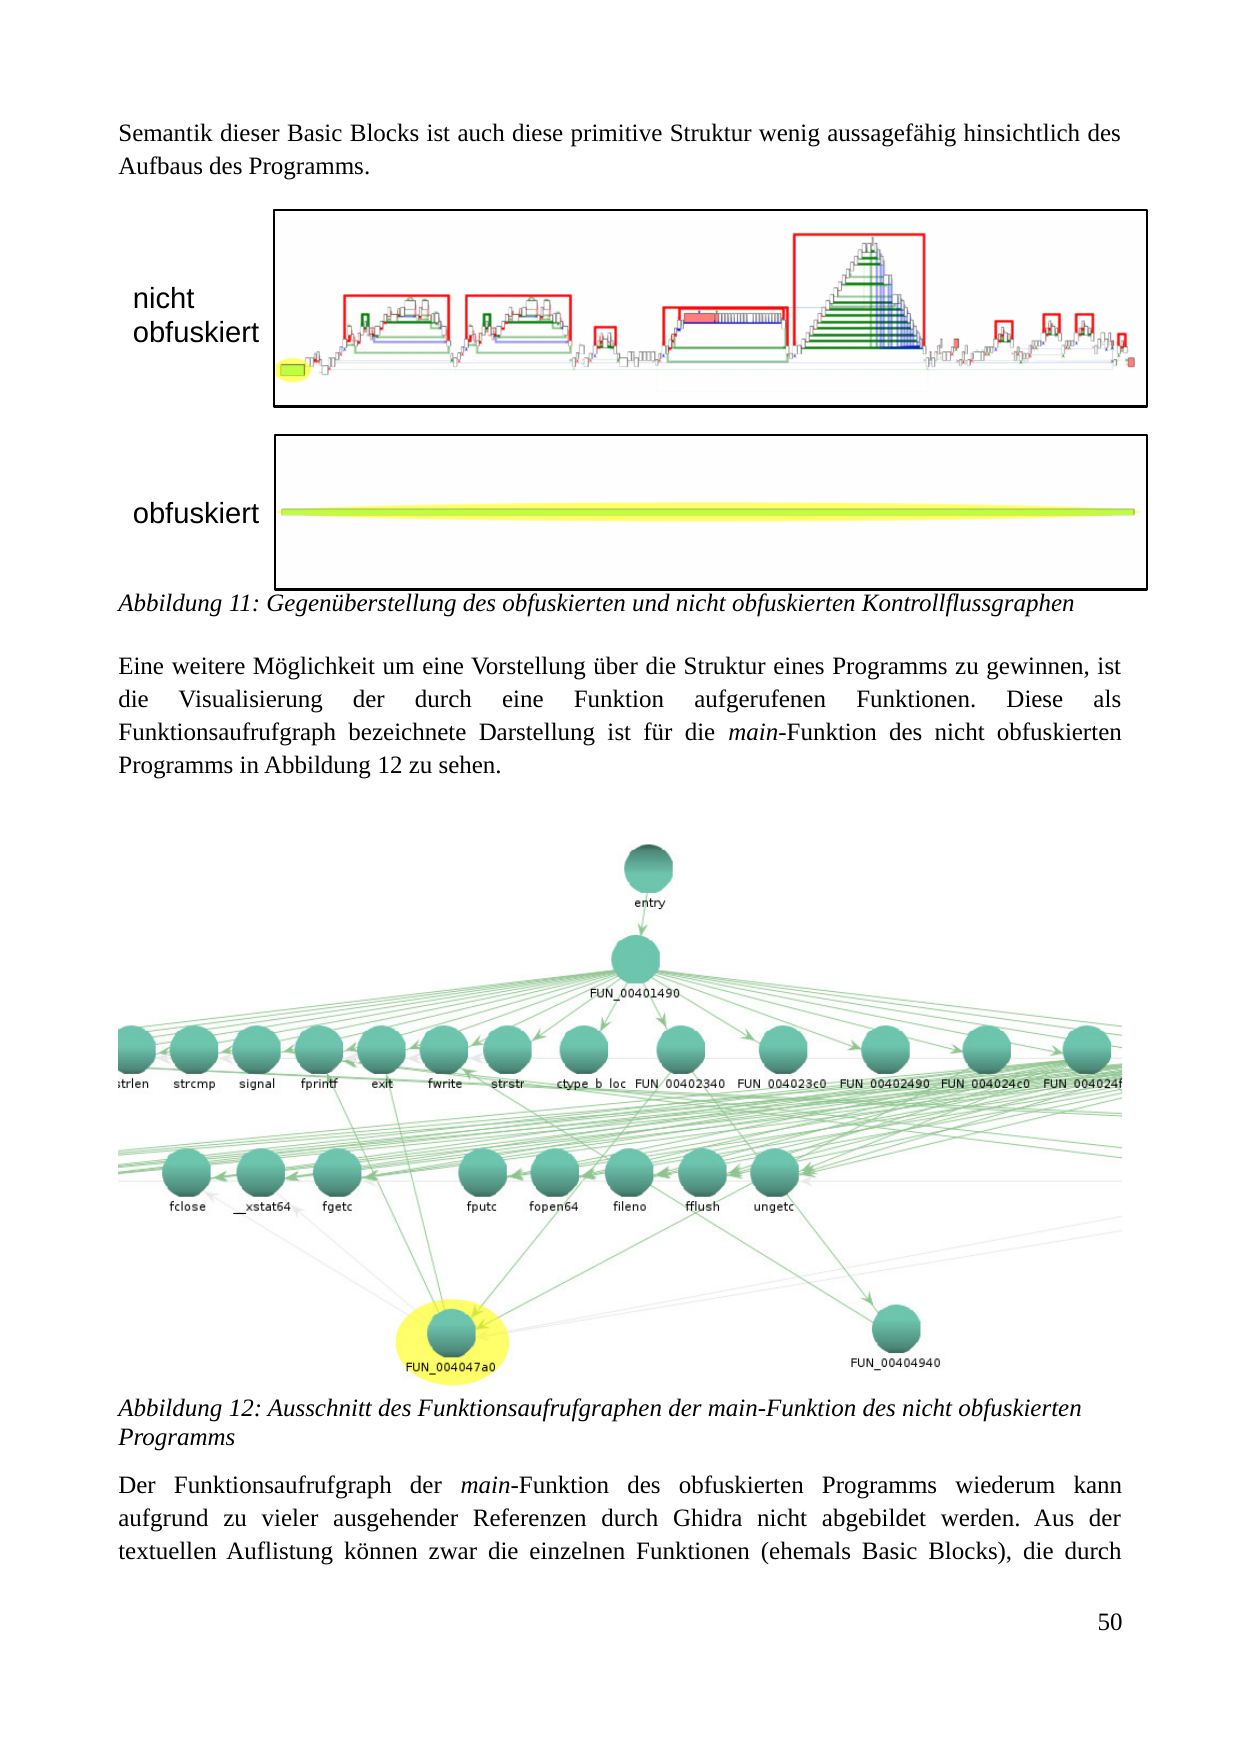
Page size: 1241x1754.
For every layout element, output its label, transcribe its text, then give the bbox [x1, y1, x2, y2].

picture [118, 810, 1123, 1394]
picture [276, 212, 1145, 405]
text Eine weitere Möglichkeit um eine Vorstellung über die Struktur eines Programms zu gewinnen, ist die Visualisierung der durch eine Funktion aufgerufenen Funktionen. Diese als Funktionsaufrufgraph bezeichnete Darstellung ist für die main-Funktion des nicht obfuskierten Programms in Abbildung 12 zu sehen. [118, 651, 1122, 779]
text Abbildung 12: Ausschnitt des Funktionsaufrufgraphen der main-Funktion des nicht obfuskierten Programms [118, 1394, 1122, 1451]
text Der Funktionsaufrufgraph der main-Funktion des obfuskierten Programms wiederum kann aufgrund zu vieler ausgehender Referenzen durch Ghidra nicht abgebildet werden. Aus der textuellen Auflistung können zwar die einzelnen Funktionen (ehemals Basic Blocks), die durch [118, 1470, 1122, 1564]
text Abbildung 11: Gegenüberstellung des obfuskierten und nicht obfuskierten Kontrollflussgraphen [118, 211, 1155, 617]
text Semantik dieser Basic Blocks ist auch diese primitive Struktur wenig aussagefähig hinsichtlich des Aufbaus des Programms. [118, 118, 1122, 180]
picture [276, 437, 1145, 588]
